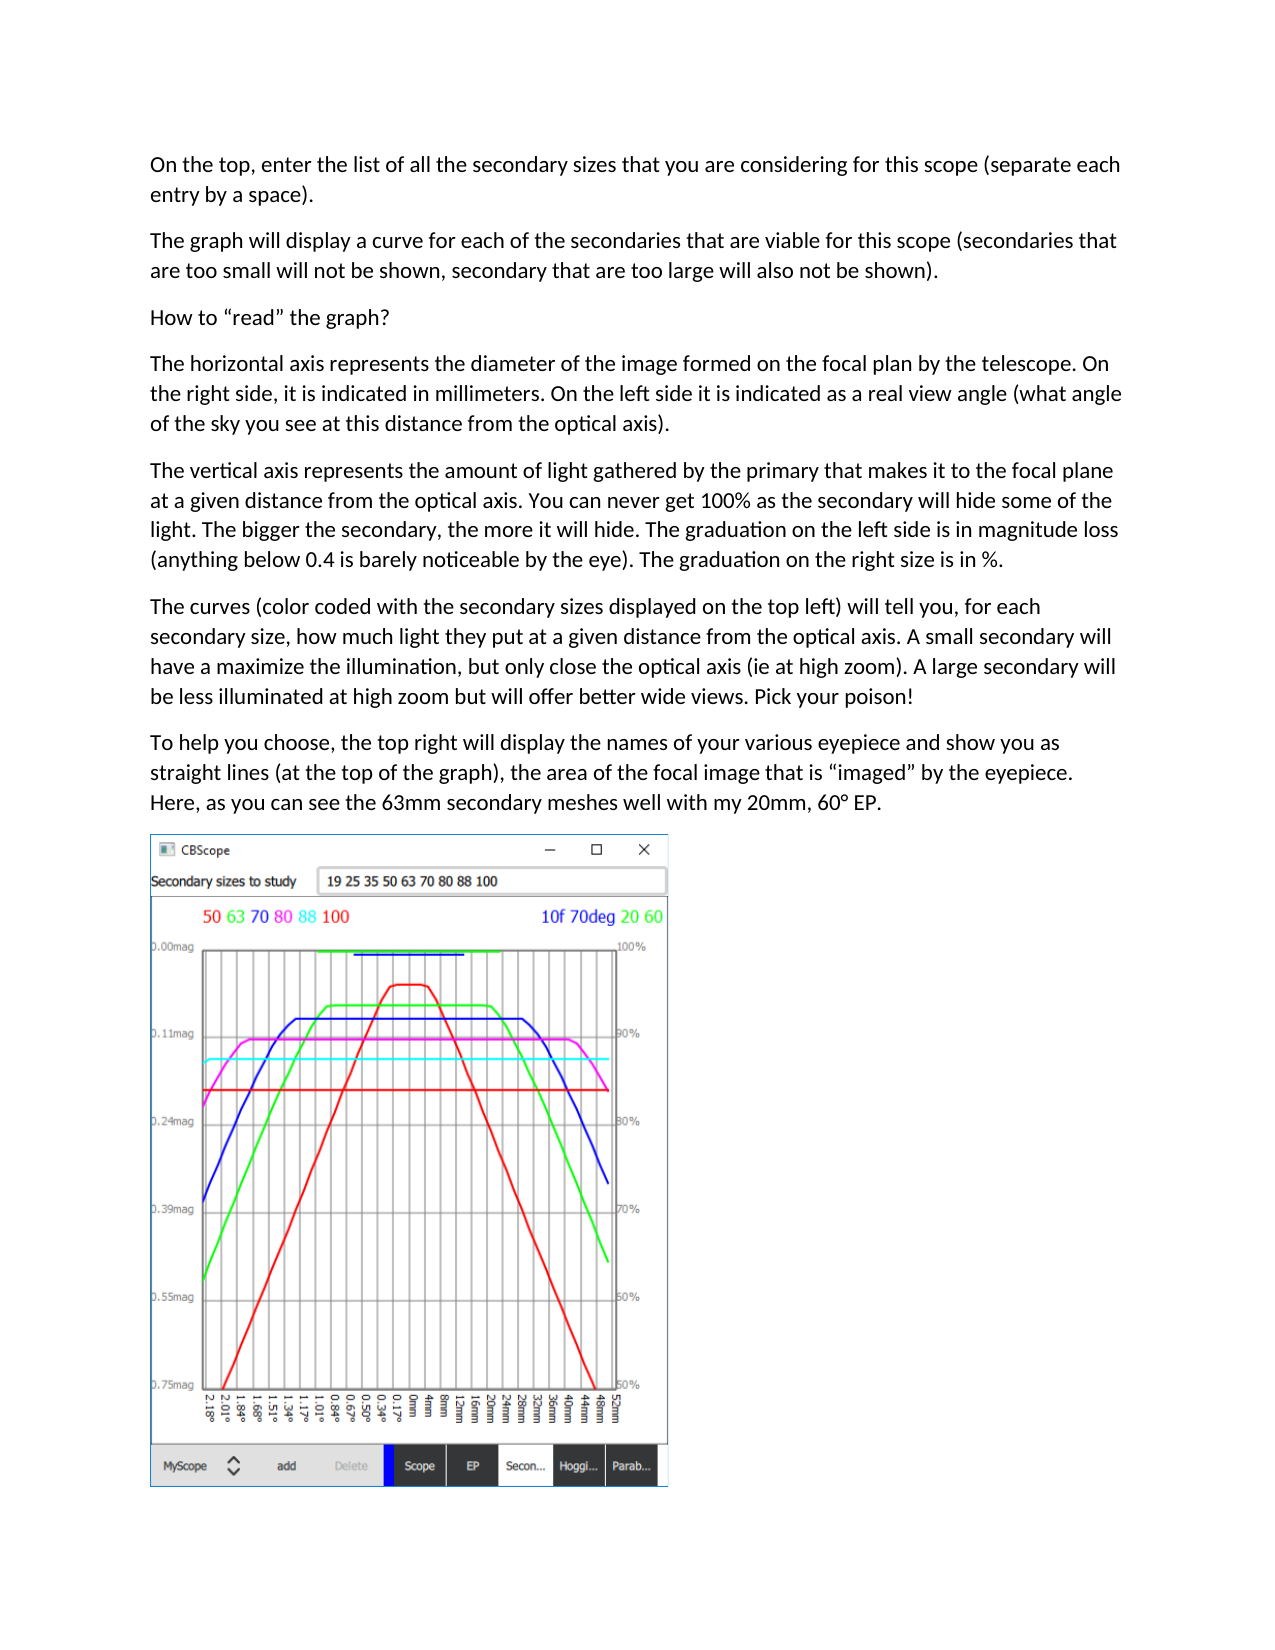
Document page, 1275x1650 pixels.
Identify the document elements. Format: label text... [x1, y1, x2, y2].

text The horizontal axis represents the diameter of the image formed on the focal plan by the telescope. On the right side, it is indicated in millimeters. On the left side it is indicated as a real view angle (what angle of the sky you see at this distance from the optical axis). [150, 349, 1125, 437]
text To help you choose, the top right will display the names of your various eyepiece and show you as straight lines (at the top of the graph), the area of the focal image that is “imaged” by the eyepiece. Here, as you can see the 63mm secondary meshes well with my 20mm, 60° EP. [150, 728, 1125, 816]
text The vertical axis represents the amount of light gathered by the primary that makes it to the focal plane at a given distance from the optical axis. You can never get 100% as the secondary will hide some of the light. The bigger the secondary, the more it will hide. The graduation on the left side is in magnitude loss (anything below 0.4 is barely noticeable by the eye). The graduation on the right size is in %. [150, 456, 1125, 573]
text How to “read” the graph? [150, 303, 1125, 331]
text The graph will display a curve for each of the secondaries that are viable for this scope (secondaries that are too small will not be shown, secondary that are too large will also not be shown). [150, 226, 1125, 284]
text On the top, enter the list of all the secondary sizes that you are considering for this scope (separate each entry by a space). [150, 150, 1125, 208]
text The curves (color coded with the secondary sizes displayed on the top left) will tell you, for each secondary size, how much light they put at a given distance from the optical axis. A small secondary will have a maximize the illumination, but only close the optical axis (ie at high zoom). A large secondary will be less illuminated at high zoom but will offer better wide views. Pick your poison! [150, 592, 1125, 710]
